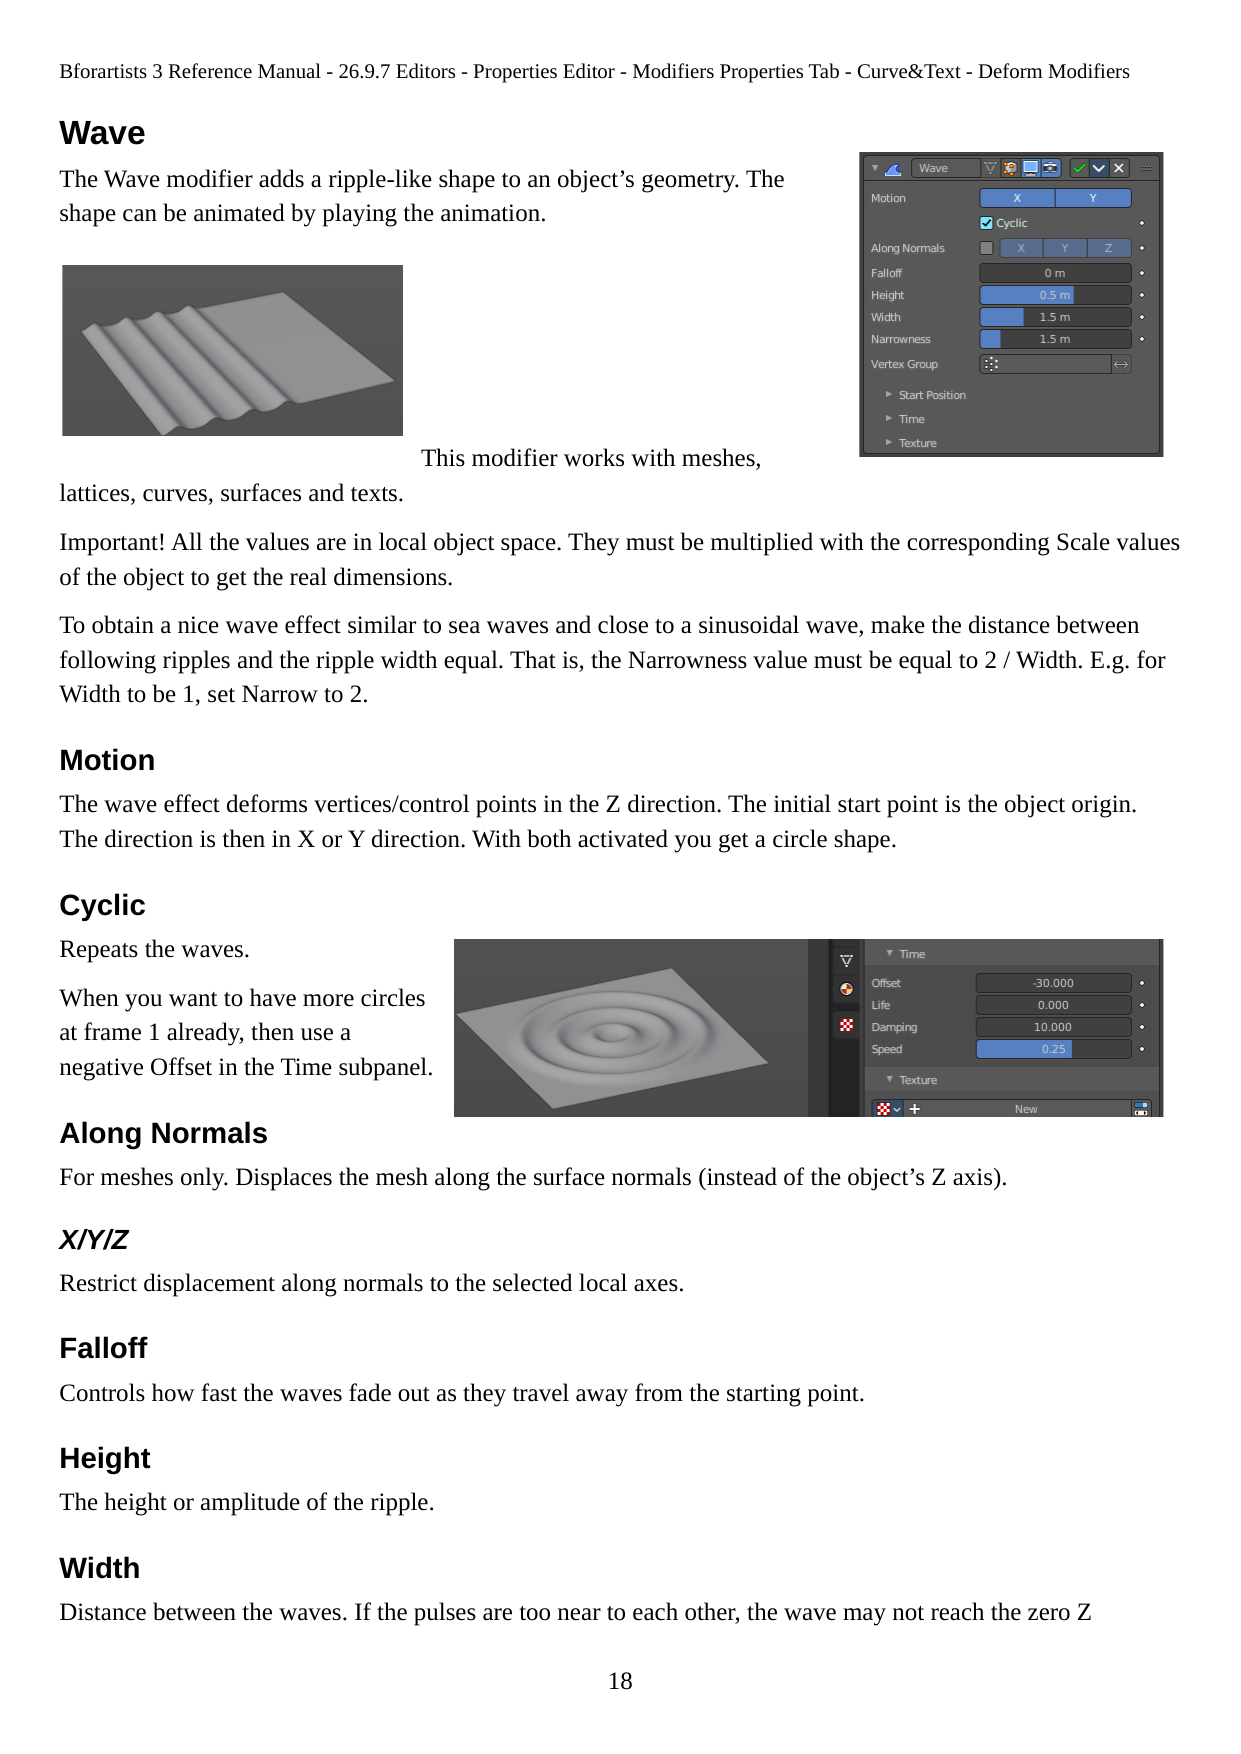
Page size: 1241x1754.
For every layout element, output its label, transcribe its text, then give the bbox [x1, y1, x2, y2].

subtitle Motion [59, 743, 1181, 777]
text Repeats the waves. [59, 934, 1181, 963]
subtitle X/Y/Z [59, 1223, 1181, 1255]
text To obtain a nice wave effect similar to sea waves and close to a sinusoidal wave, make the distance between following ripples and the ripple width equal. That is, the Narrowness value must be equal to 2 / Width. E.g. for Width to be 1, set Narrow to 2. [59, 611, 1181, 708]
text For meshes only. Displaces the mesh along the surface normals (instead of the object’s Z axis). [59, 1162, 1181, 1191]
subtitle Along Normals [59, 1116, 1181, 1149]
text Restrict displacement along normals to the selected local axes. [59, 1268, 1181, 1296]
subtitle Height [59, 1441, 1181, 1475]
text This modifier works with meshes, lattices, curves, surfaces and texts. [59, 443, 1181, 507]
subtitle Wave [59, 113, 1181, 151]
subtitle Falloff [59, 1331, 1181, 1365]
picture [454, 939, 1164, 1117]
text When you want to have more circles at frame 1 already, then use a negative Offset in the Time subpanel. [59, 983, 454, 1081]
subtitle Cyclic [59, 888, 1181, 921]
text Important! All the values are in local object space. They must be multiplied with the corresponding Scale values of the object to get the real dimensions. [59, 527, 1181, 590]
text The height or amplitude of the ripple. [59, 1487, 1181, 1516]
text Controls how fast the waves fade out as they travel away from the starting point. [59, 1378, 1181, 1406]
subtitle Width [59, 1551, 1181, 1585]
picture [62, 265, 403, 436]
text The wave effect deforms vertices/control points in the Z direction. The initial start point is the object origin. The direction is then in X or Y direction. With both activated you get a circle shape. [59, 789, 1181, 853]
text The Wave modifier adds a ripple-like shape to an object’s geometry. The shape can be animated by playing the animation. [59, 164, 859, 227]
picture [859, 152, 1164, 457]
text Distance between the waves. If the pulses are too near to each other, the wave may not reach the zero Z [59, 1597, 1181, 1626]
